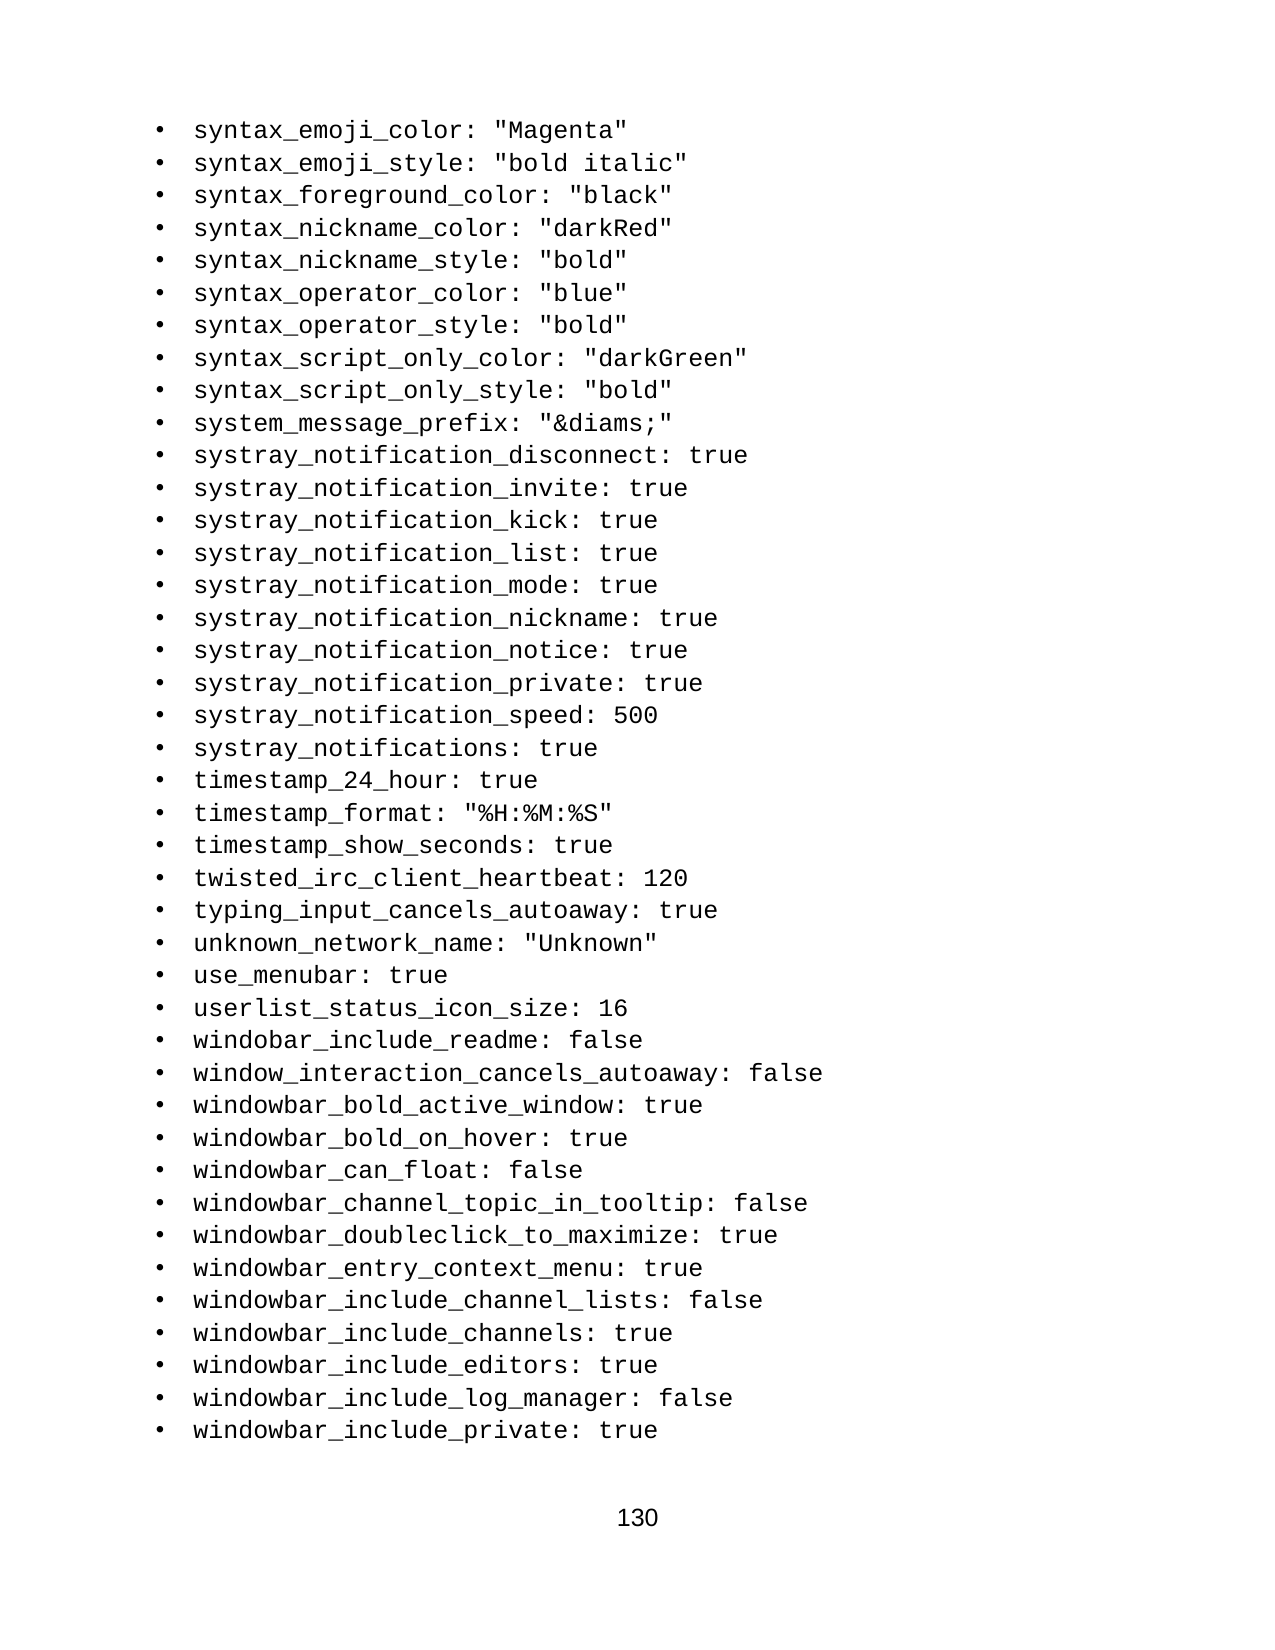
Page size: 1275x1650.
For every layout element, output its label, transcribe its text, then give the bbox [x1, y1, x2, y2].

list systray_notification_disconnect: true [156, 443, 1157, 471]
list systray_notification_notice: true [156, 638, 1157, 666]
list twisted_irc_client_heartbeat: 120 [156, 866, 1157, 894]
list windowbar_bold_on_hover: true [156, 1126, 1157, 1154]
list systray_notification_list: true [156, 541, 1157, 569]
list syntax_script_only_color: "darkGreen" [156, 346, 1157, 374]
list syntax_foreground_color: "black" [156, 183, 1157, 211]
list windowbar_include_private: true [156, 1418, 1157, 1446]
list windowbar_include_channel_lists: false [156, 1288, 1157, 1316]
list systray_notification_speed: 500 [156, 703, 1157, 731]
list windobar_include_readme: false [156, 1028, 1157, 1056]
list systray_notification_invite: true [156, 476, 1157, 504]
list syntax_operator_color: "blue" [156, 281, 1157, 309]
list window_interaction_cancels_autoaway: false [156, 1061, 1157, 1089]
list systray_notification_kick: true [156, 508, 1157, 536]
list use_menubar: true [156, 963, 1157, 991]
list windowbar_include_log_manager: false [156, 1386, 1157, 1414]
list systray_notification_nickname: true [156, 606, 1157, 634]
list syntax_nickname_style: "bold" [156, 248, 1157, 276]
list windowbar_channel_topic_in_tooltip: false [156, 1191, 1157, 1219]
list windowbar_doubleclick_to_maximize: true [156, 1223, 1157, 1251]
list systray_notification_mode: true [156, 573, 1157, 601]
list syntax_nickname_color: "darkRed" [156, 216, 1157, 244]
list typing_input_cancels_autoaway: true [156, 898, 1157, 926]
list system_message_prefix: "&diams;" [156, 411, 1157, 439]
list timestamp_format: "%H:%M:%S" [156, 801, 1157, 829]
list systray_notifications: true [156, 736, 1157, 764]
list syntax_emoji_style: "bold italic" [156, 151, 1157, 179]
list windowbar_can_float: false [156, 1158, 1157, 1186]
list timestamp_show_seconds: true [156, 833, 1157, 861]
list windowbar_entry_context_menu: true [156, 1256, 1157, 1284]
list timestamp_24_hour: true [156, 768, 1157, 796]
list syntax_operator_style: "bold" [156, 313, 1157, 341]
list windowbar_bold_active_window: true [156, 1093, 1157, 1121]
list unknown_network_name: "Unknown" [156, 931, 1157, 959]
list windowbar_include_channels: true [156, 1321, 1157, 1349]
list windowbar_include_editors: true [156, 1353, 1157, 1381]
list syntax_script_only_style: "bold" [156, 378, 1157, 406]
list syntax_emoji_color: "Magenta" [156, 118, 1157, 146]
list userlist_status_icon_size: 16 [156, 996, 1157, 1024]
list systray_notification_private: true [156, 671, 1157, 699]
